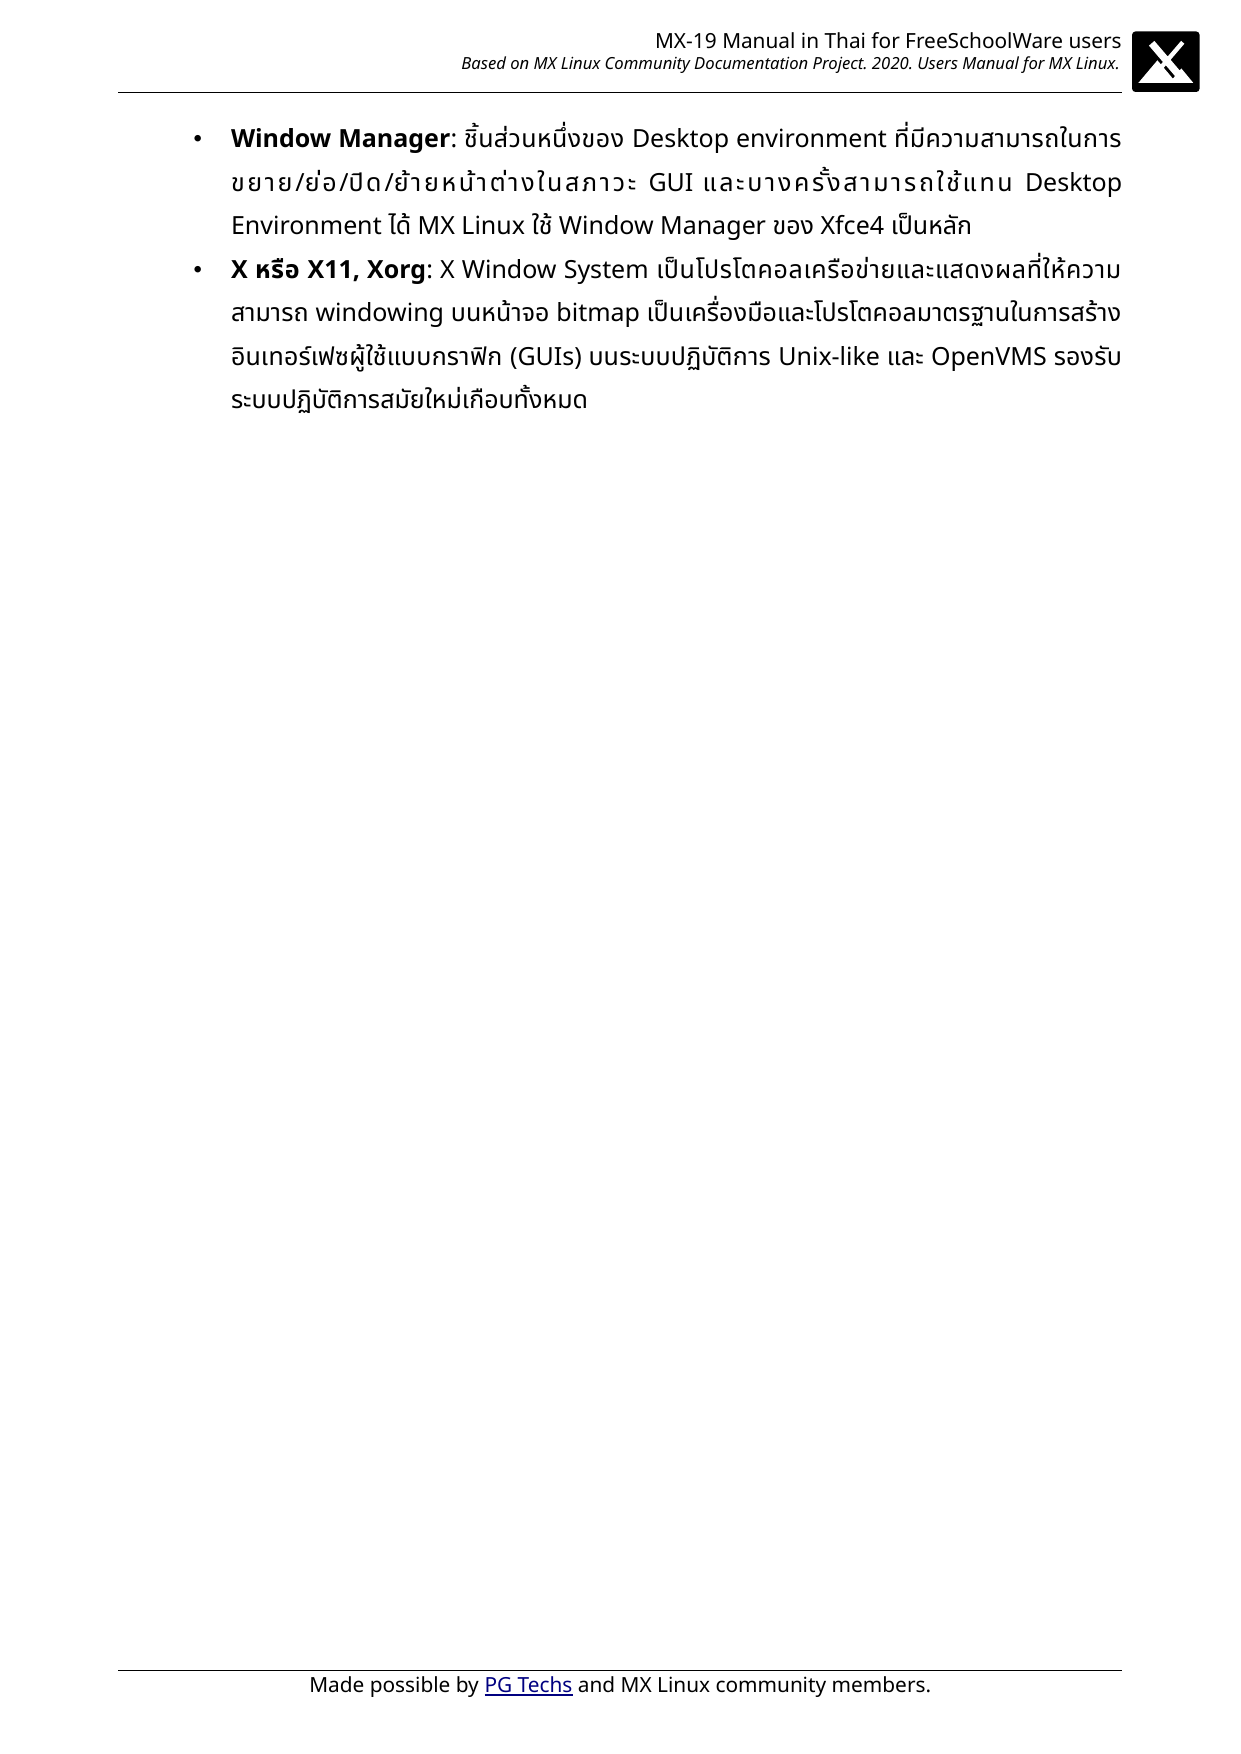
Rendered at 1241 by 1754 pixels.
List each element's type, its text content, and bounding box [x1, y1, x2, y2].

list Window Manager: ชิ้นส่วนหนึ่งของ Desktop environment ที่มีความสามารถในการขยาย/ย่อ/ปิด/ย้ายหน้าต่างในสภาวะ GUI และบางครั้งสามารถใช้แทน Desktop Environment ได้ MX Linux ใช้ Window Manager ของ Xfce4 เป็นหลัก [193, 121, 1122, 246]
list X หรือ X11, Xorg: X Window System เป็นโปรโตคอลเครือข่ายและแสดงผลที่ให้ความสามารถ windowing บนหน้าจอ bitmap เป็นเครื่องมือและโปรโตคอลมาตรฐานในการสร้างอินเทอร์เฟซผู้ใช้แบบกราฟิก (GUIs) บนระบบปฏิบัติการ Unix-like และ OpenVMS รองรับระบบปฏิบัติการสมัยใหม่เกือบทั้งหมด [193, 251, 1122, 420]
